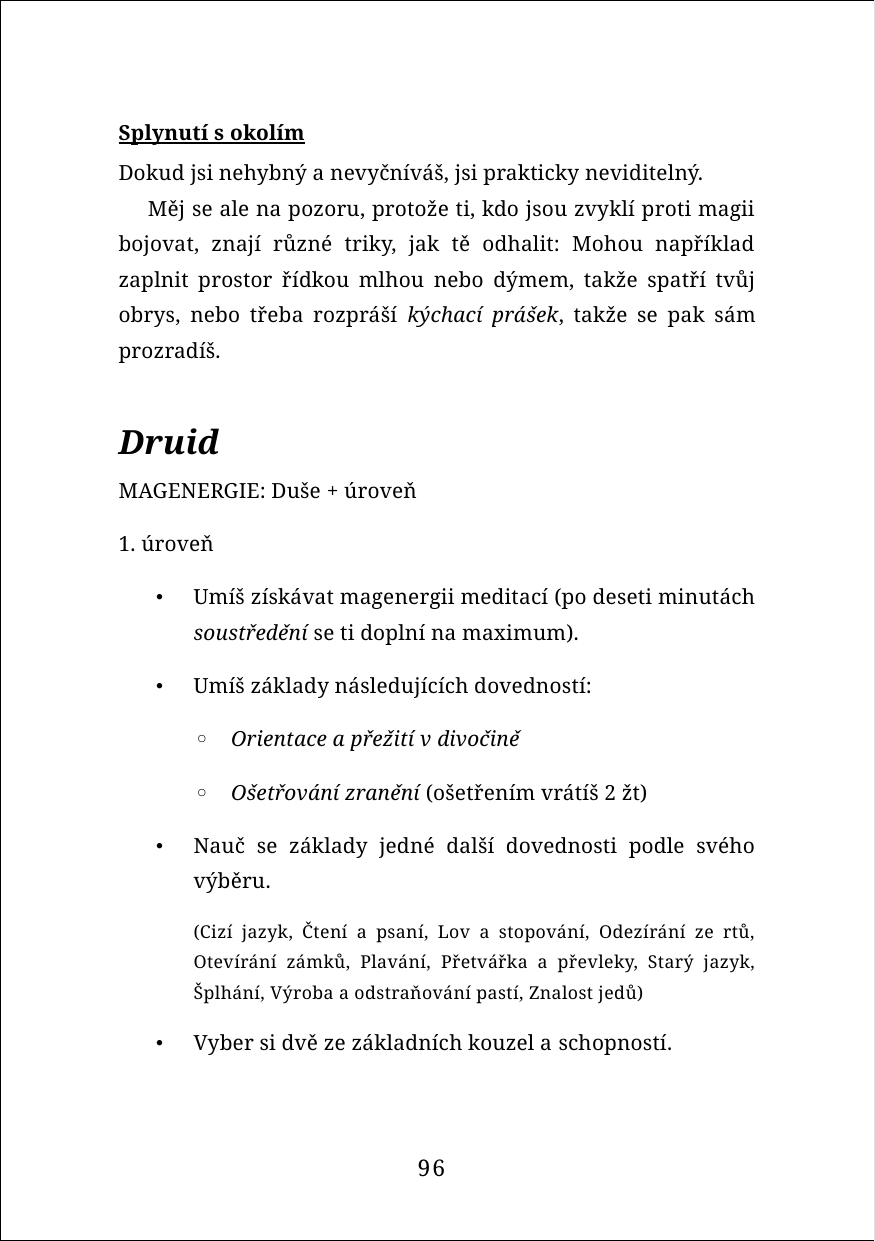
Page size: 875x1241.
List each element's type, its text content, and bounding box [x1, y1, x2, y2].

list (Cizí jazyk, Čtení a psaní, Lov a stopování, Odezírání ze rtů, Otevírání zámků, Plavání, Přetvářka a převleky, Starý jazyk, Šplhání, Výroba a odstraňování pastí, Znalost jedů) [156, 920, 756, 1004]
subtitle Splynutí s okolím [118, 118, 756, 147]
text MAGENERGIE: Duše + úroveň [118, 476, 756, 504]
list Orientace a přežití v divočině [193, 724, 756, 753]
text 1. úroveň [118, 529, 756, 558]
subtitle Druid [118, 419, 756, 464]
list Vyber si dvě ze základních kouzel a schopností. [156, 1028, 756, 1056]
list Ošetřování zranění (ošetřením vrátíš 2 žt) [193, 778, 756, 806]
list Nauč se základy jedné další dovednosti podle svého výběru. [156, 831, 756, 895]
list Umíš základy následujících dovedností: [156, 671, 756, 700]
list Umíš získávat magenergii meditací (po deseti minutách soustředění se ti doplní na maximum). [156, 582, 756, 646]
text Dokud jsi nehybný a nevyčníváš, jsi prakticky neviditelný. Měj se ale na pozoru, protože ti, kdo jsou zvyklí proti magii bojovat, znají různé triky, jak tě odhalit: Mohou například zaplnit prostor řídkou mlhou nebo dýmem, takže spatří tvůj obrys, nebo třeba rozpráší kýchací prášek, takže se pak sám prozradíš. [118, 158, 756, 364]
